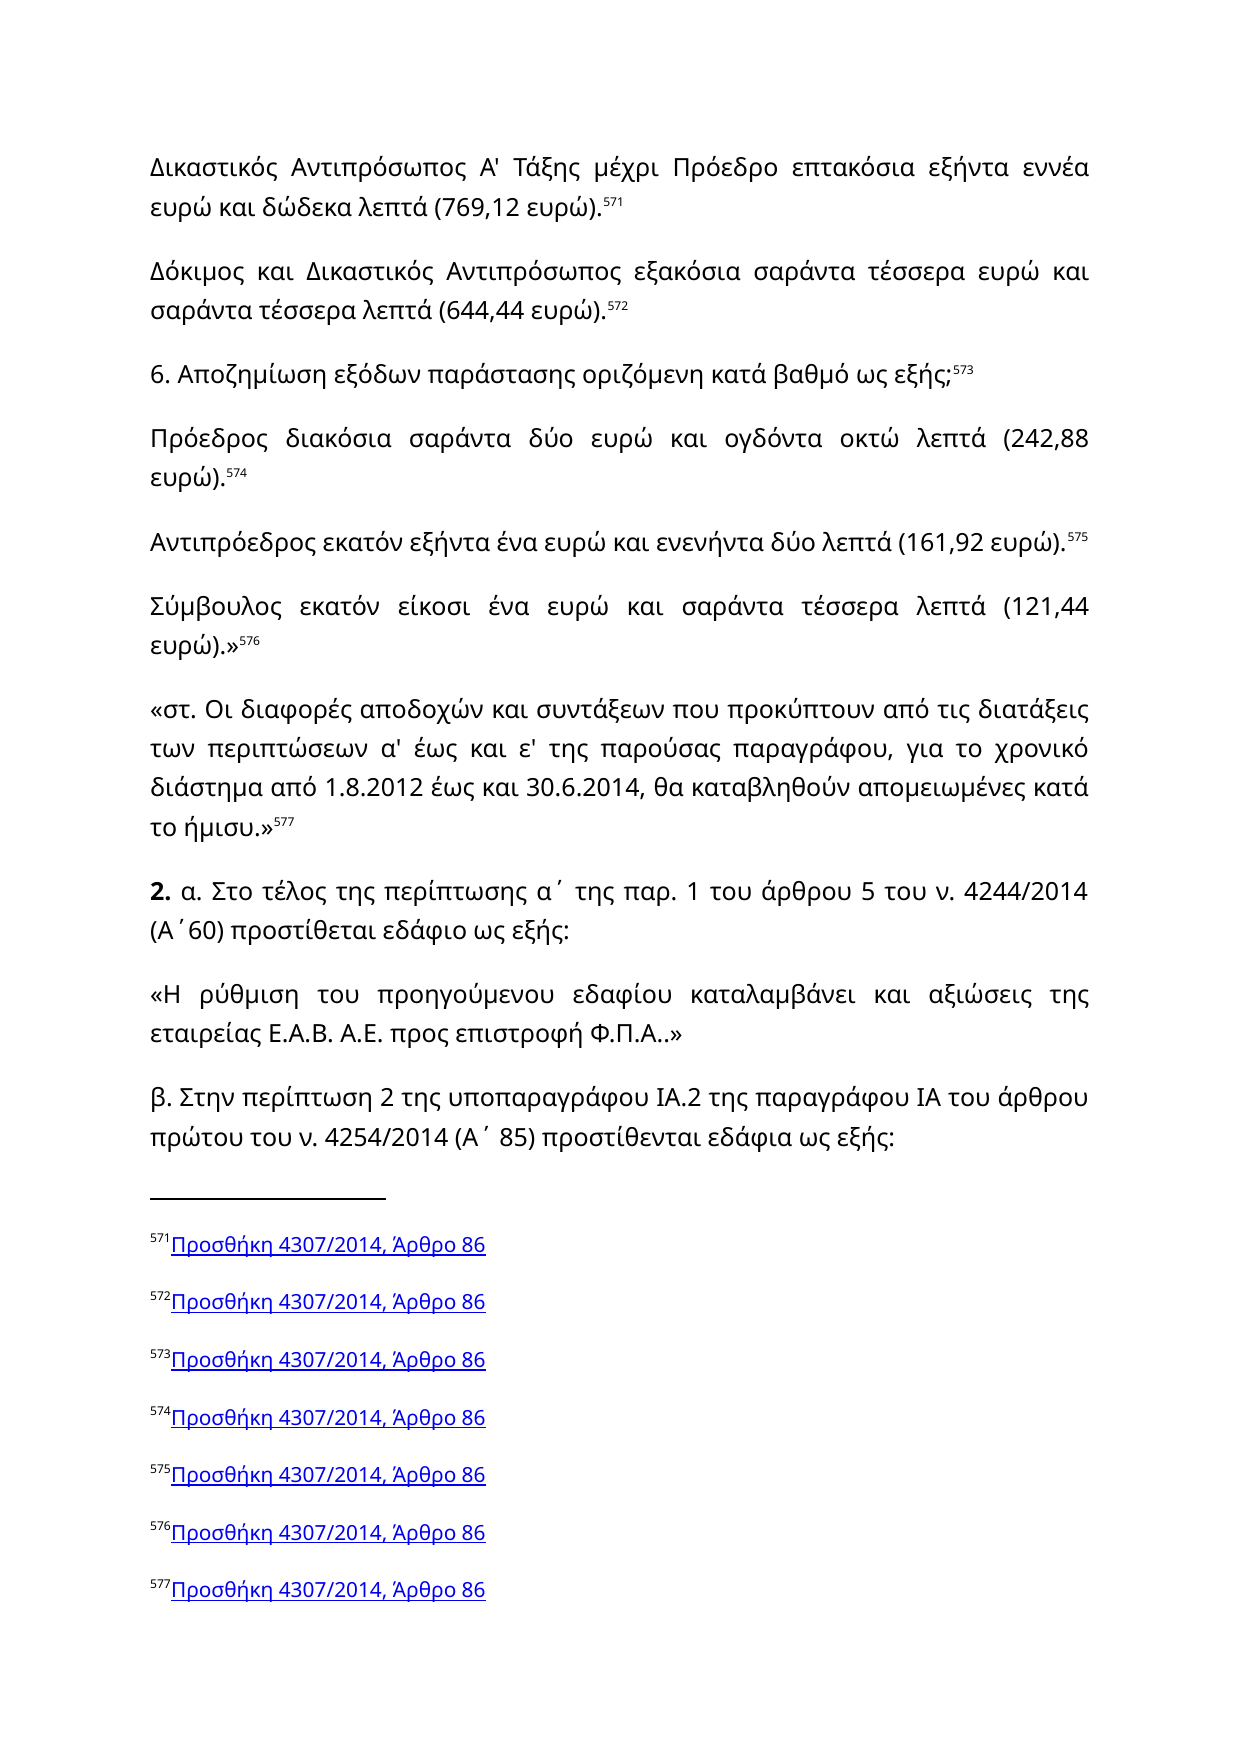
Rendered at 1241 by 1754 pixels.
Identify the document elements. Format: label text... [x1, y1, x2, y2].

text Προσθήκη 4307/2014, Άρθρο 86 [150, 1345, 1090, 1373]
text 6. Αποζημίωση εξόδων παράστασης οριζόμενη κατά βαθμό ως εξής; [150, 357, 1090, 391]
text «Η ρύθμιση του προηγούμενου εδαφίου καταλαμβάνει και αξιώσεις της εταιρείας Ε.Α.Β. Α.Ε. προς επιστροφή Φ.Π.Α..» [150, 977, 1090, 1050]
text β. Στην περίπτωση 2 της υποπαραγράφου ΙΑ.2 της παραγράφου ΙΑ του άρθρου πρώτου του ν. 4254/2014 (Α΄ 85) προστίθενται εδάφια ως εξής: [150, 1080, 1090, 1153]
text «στ. Οι διαφορές αποδοχών και συντάξεων που προκύπτουν από τις διατάξεις των περιπτώσεων α' έως και ε' της παρούσας παραγράφου, για το χρονικό διάστημα από 1.8.2012 έως και 30.6.2014, θα καταβληθούν απομειωμένες κατά το ήμισυ.» [150, 692, 1090, 843]
text Δικαστικός Αντιπρόσωπος Α' Τάξης μέχρι Πρόεδρο επτακόσια εξήντα εννέα ευρώ και δώδεκα λεπτά (769,12 ευρώ). [150, 150, 1090, 223]
text Πρόεδρος διακόσια σαράντα δύο ευρώ και ογδόντα οκτώ λεπτά (242,88 ευρώ). [150, 421, 1090, 494]
text Προσθήκη 4307/2014, Άρθρο 86 [150, 1576, 1090, 1604]
text Προσθήκη 4307/2014, Άρθρο 86 [150, 1460, 1090, 1489]
text 2. α. Στο τέλος της περίπτωσης α΄ της παρ. 1 του άρθρου 5 του ν. 4244/2014 (Α΄60) προστίθεται εδάφιο ως εξής: [150, 873, 1090, 947]
text Σύμβουλος εκατόν είκοσι ένα ευρώ και σαράντα τέσσερα λεπτά (121,44 ευρώ).» [150, 588, 1090, 662]
text Αντιπρόεδρος εκατόν εξήντα ένα ευρώ και ενενήντα δύο λεπτά (161,92 ευρώ). [150, 524, 1090, 558]
text Προσθήκη 4307/2014, Άρθρο 86 [150, 1230, 1090, 1258]
text Προσθήκη 4307/2014, Άρθρο 86 [150, 1518, 1090, 1546]
text Προσθήκη 4307/2014, Άρθρο 86 [150, 1287, 1090, 1316]
text Προσθήκη 4307/2014, Άρθρο 86 [150, 1403, 1090, 1431]
text Δόκιμος και Δικαστικός Αντιπρόσωπος εξακόσια σαράντα τέσσερα ευρώ και σαράντα τέσσερα λεπτά (644,44 ευρώ). [150, 253, 1090, 327]
